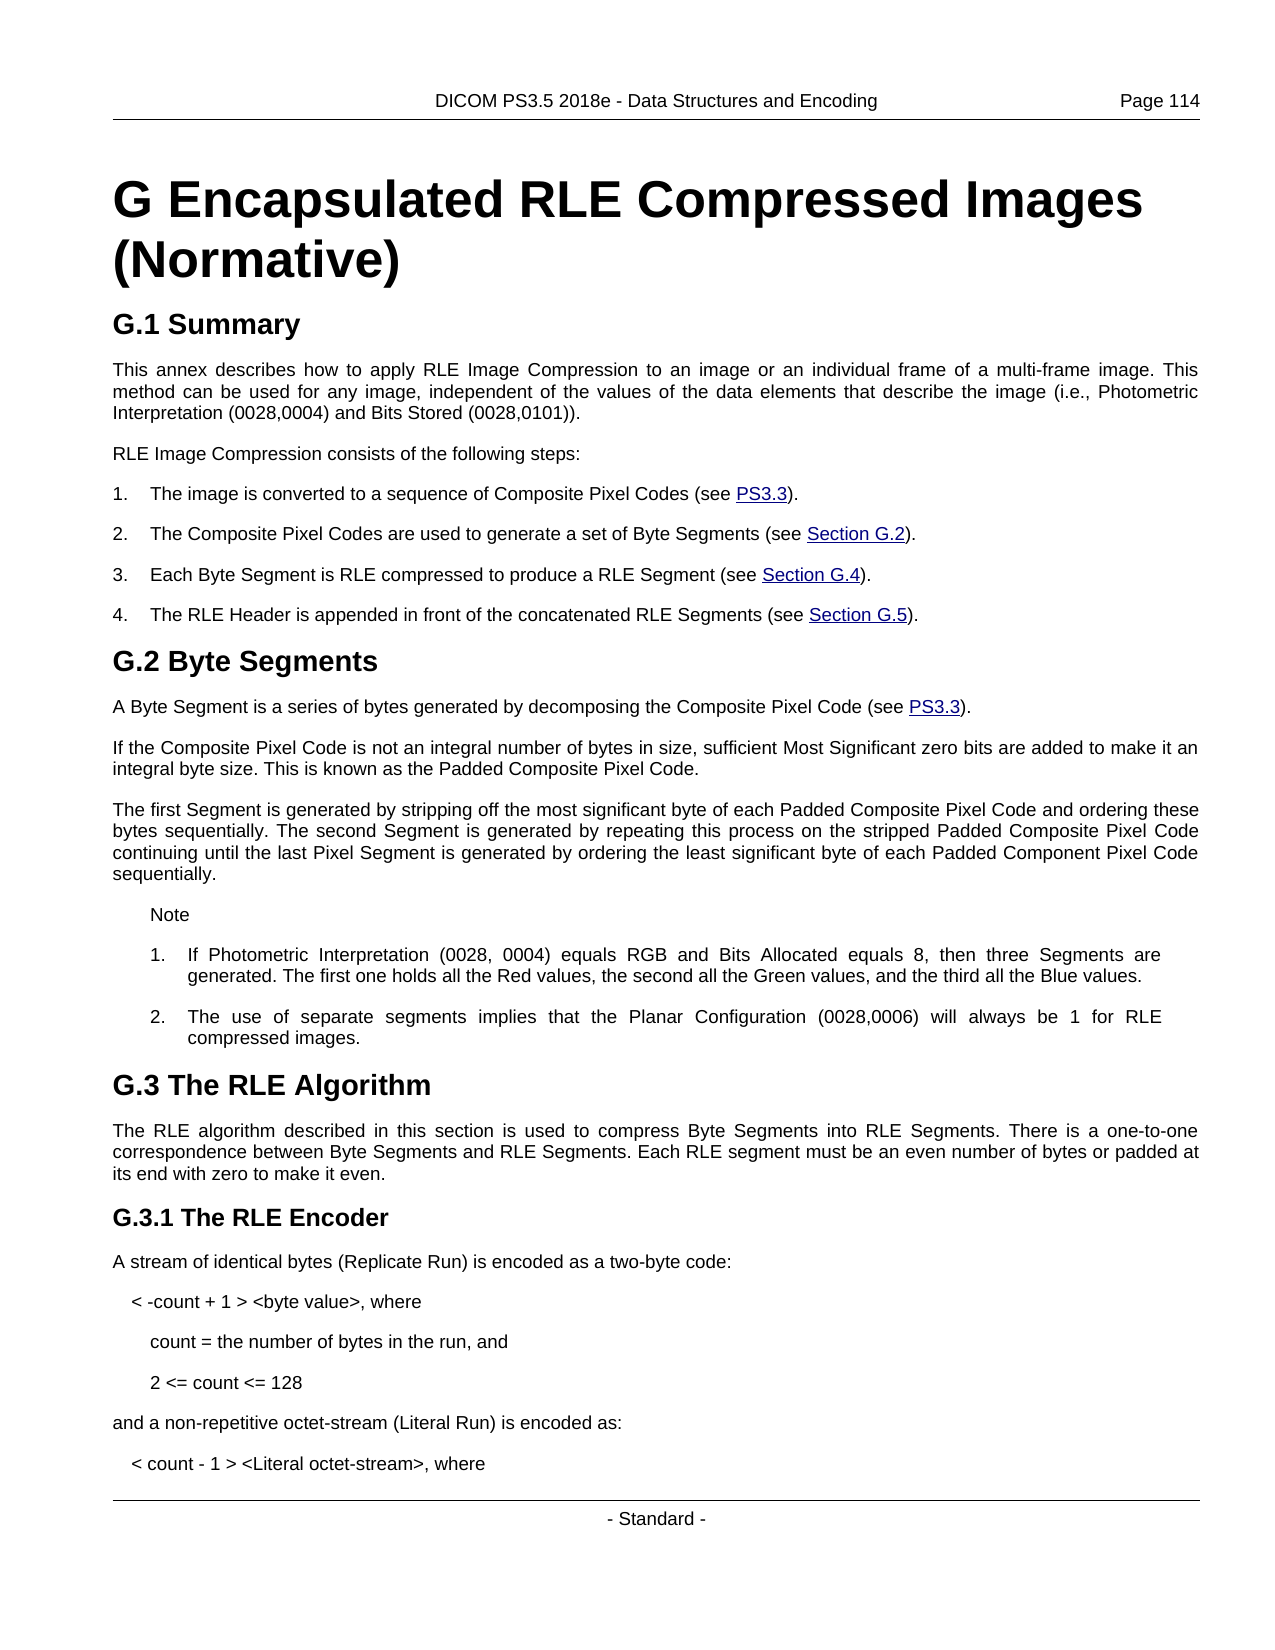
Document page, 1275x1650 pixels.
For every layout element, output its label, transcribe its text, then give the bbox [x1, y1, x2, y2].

text 2 <= count <= 128 [150, 1372, 1200, 1393]
list The use of separate segments implies that the Planar Configuration (0028,0006) will always be 1 for RLE compressed images. [150, 1006, 1162, 1049]
text The first Segment is generated by stripping off the most significant byte of each Padded Composite Pixel Code and ordering these bytes sequentially. The second Segment is generated by repeating this process on the stripped Padded Composite Pixel Code continuing until the last Pixel Segment is generated by ordering the least significant byte of each Padded Component Pixel Code sequentially. [112, 798, 1200, 885]
text G.3 The RLE Algorithm [112, 1067, 1200, 1101]
list If Photometric Interpretation (0028, 0004) equals RGB and Bits Allocated equals 8, then three Segments are generated. The first one holds all the Red values, the second all the Green values, and the third all the Blue values. [150, 944, 1162, 987]
list The image is converted to a sequence of Composite Pixel Codes (see PS3.3). [112, 483, 1200, 504]
list Each Byte Segment is RLE compressed to produce a RLE Segment (see Section G.4). [112, 563, 1200, 585]
text count = the number of bytes in the run, and [150, 1331, 1200, 1353]
text G.3.1 The RLE Encoder [112, 1203, 1200, 1232]
text G.1 Summary [112, 307, 1200, 340]
text < count - 1 > <Literal octet-stream>, where [131, 1452, 1200, 1474]
text A Byte Segment is a series of bytes generated by decomposing the Composite Pixel Code (see PS3.3). [112, 696, 1200, 718]
text G.2 Byte Segments [112, 644, 1200, 677]
text A stream of identical bytes (Replicate Run) is encoded as a two-byte code: [112, 1251, 1200, 1272]
list The RLE Header is appended in front of the concatenated RLE Segments (see Section G.5). [112, 604, 1200, 625]
text G Encapsulated RLE Compressed Images (Normative) [112, 169, 1200, 288]
text RLE Image Compression consists of the following steps: [112, 442, 1200, 464]
text The RLE algorithm described in this section is used to compress Byte Segments into RLE Segments. There is a one-to-one correspondence between Byte Segments and RLE Segments. Each RLE segment must be an even number of bytes or padded at its end with zero to make it even. [112, 1120, 1200, 1184]
text Note [150, 903, 1162, 925]
text If the Composite Pixel Code is not an integral number of bytes in size, sufficient Most Significant zero bits are added to make it an integral byte size. This is known as the Padded Composite Pixel Code. [112, 737, 1200, 780]
text This annex describes how to apply RLE Image Compression to an image or an individual frame of a multi-frame image. This method can be used for any image, independent of the values of the data elements that describe the image (i.e., Photometric Interpretation (0028,0004) and Bits Stored (0028,0101)). [112, 359, 1200, 424]
text and a non-repetitive octet-stream (Literal Run) is encoded as: [112, 1412, 1200, 1433]
list The Composite Pixel Codes are used to generate a set of Byte Segments (see Section G.2). [112, 523, 1200, 544]
text < -count + 1 > <byte value>, where [131, 1291, 1200, 1313]
